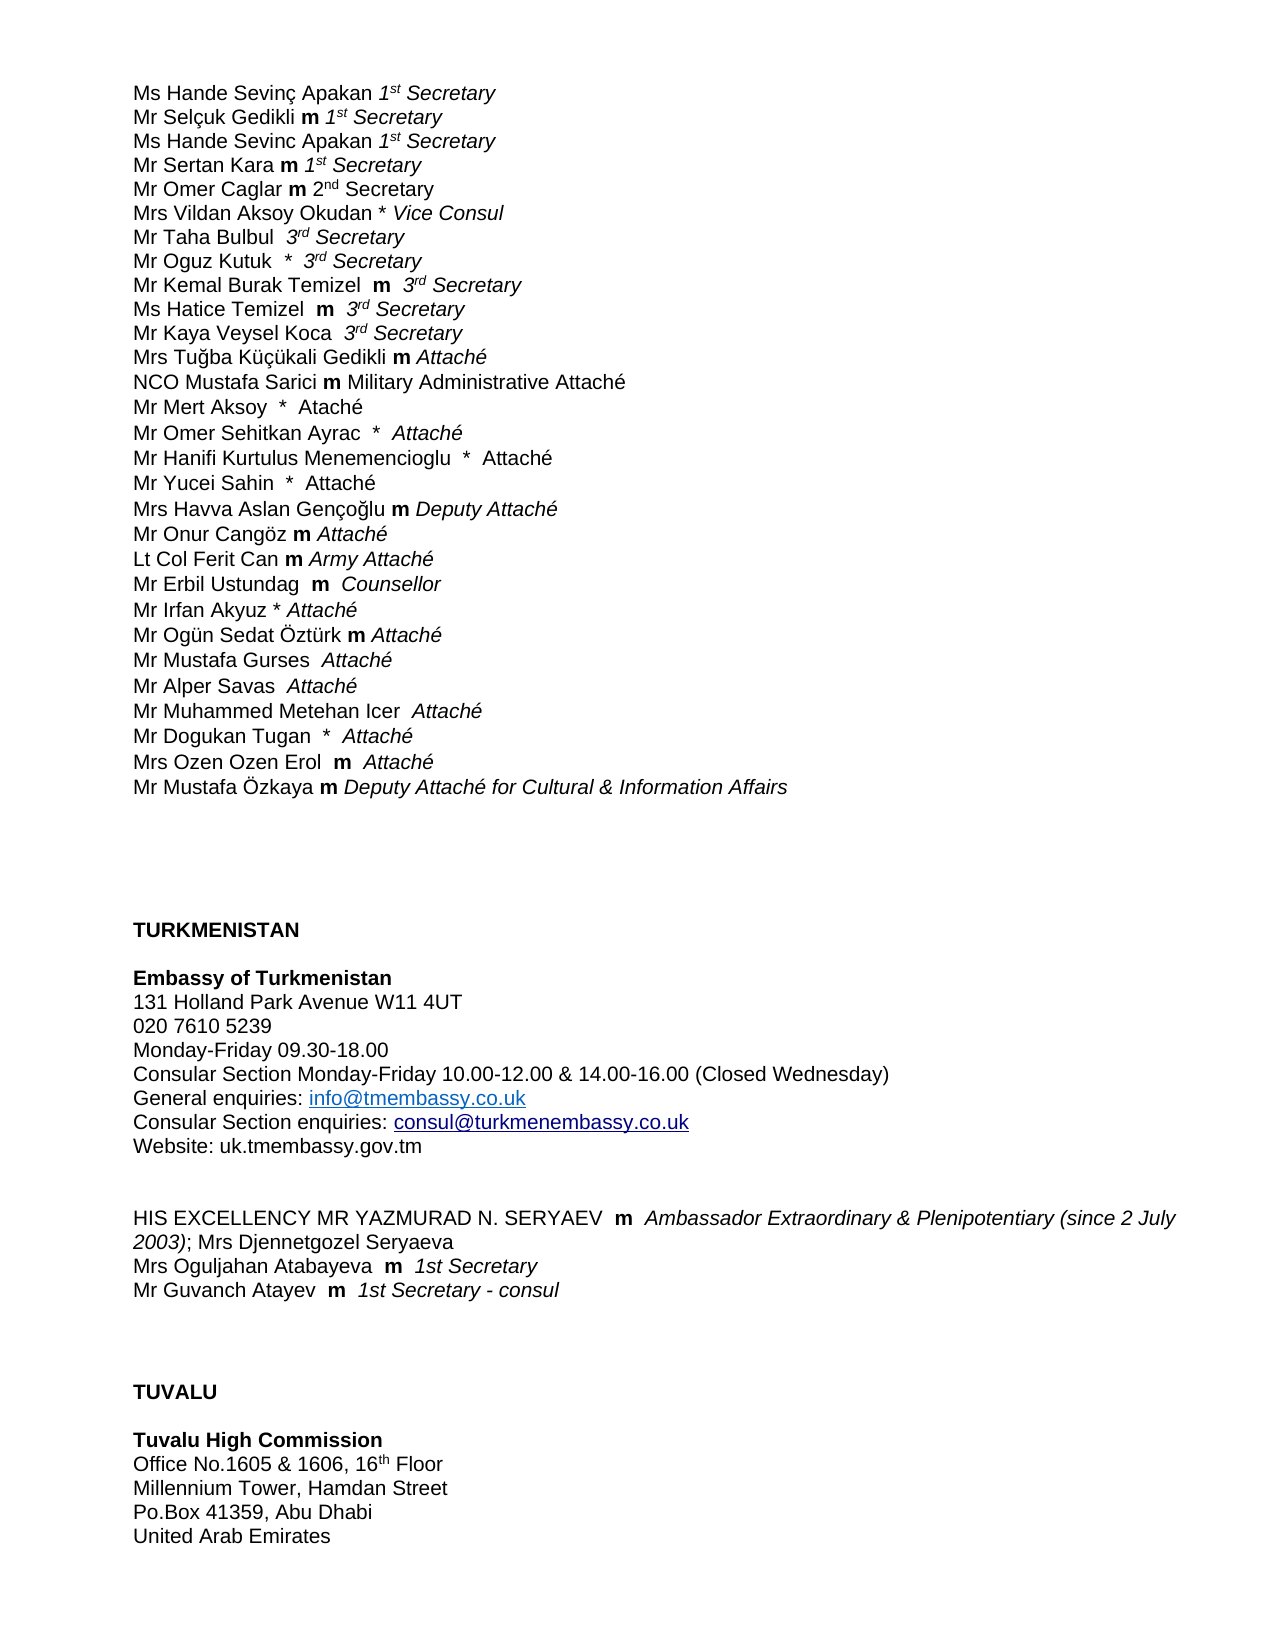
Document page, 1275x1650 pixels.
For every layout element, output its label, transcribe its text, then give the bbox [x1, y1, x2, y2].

text Mrs Oguljahan Atabayeva m 1st Secretary [133, 1254, 1181, 1278]
text Mr Alper Savas Attaché [133, 673, 1181, 697]
text Tuvalu High Commission [133, 1428, 1181, 1452]
text Lt Col Ferit Can m Army Attaché [133, 547, 1181, 571]
text TURKMENISTAN [133, 918, 1181, 942]
text Mr Omer Sehitkan Ayrac * Attaché [133, 420, 1181, 444]
text Office No.1605 & 1606, 16th Floor [133, 1452, 1181, 1476]
text Mr Selçuk Gedikli m 1st Secretary [133, 105, 1181, 129]
text Mrs Ozen Ozen Erol m Attaché [133, 749, 1181, 773]
text Mr Sertan Kara m 1st Secretary [133, 153, 1181, 177]
text Po.Box 41359, Abu Dhabi [133, 1500, 1181, 1524]
text Ms Hatice Temizel m 3rd Secretary [133, 297, 1181, 321]
text United Arab Emirates [133, 1524, 1181, 1548]
text Mrs Vildan Aksoy Okudan * Vice Consul [133, 201, 1181, 225]
text Mrs Havva Aslan Gençoğlu m Deputy Attaché [133, 496, 1181, 520]
text Mr Irfan Akyuz * Attaché [133, 598, 1181, 622]
text Ms Hande Sevinç Apakan 1st Secretary [133, 81, 1181, 105]
text Mr Guvanch Atayev m 1st Secretary - consul [133, 1278, 1181, 1302]
text Consular Section enquiries: consul@turkmenembassy.co.uk [133, 1110, 1181, 1134]
text 020 7610 5239 [133, 1014, 1181, 1038]
text Mr Mustafa Özkaya m Deputy Attaché for Cultural & Information Affairs [133, 775, 1181, 799]
text Monday-Friday 09.30-18.00 [133, 1038, 1181, 1062]
text Mr Kaya Veysel Koca 3rd Secretary [133, 321, 1181, 344]
text Mrs Tuğba Küçükali Gedikli m Attaché [133, 344, 1181, 368]
text Mr Muhammed Metehan Icer Attaché [133, 699, 1181, 723]
text Mr Omer Caglar m 2nd Secretary [133, 177, 1181, 201]
text NCO Mustafa Sarici m Military Administrative Attaché [133, 370, 1181, 394]
text Mr Erbil Ustundag m Counsellor [133, 572, 1181, 596]
text TUVALU [133, 1380, 1181, 1404]
text Mr Mert Aksoy * Ataché [133, 395, 1181, 419]
text Ms Hande Sevinc Apakan 1st Secretary [133, 129, 1181, 153]
text Mr Ogün Sedat Öztürk m Attaché [133, 623, 1181, 647]
text Millennium Tower, Hamdan Street [133, 1476, 1181, 1500]
text Embassy of Turkmenistan [133, 966, 1181, 990]
text Consular Section Monday-Friday 10.00-12.00 & 14.00-16.00 (Closed Wednesday) [133, 1062, 1181, 1086]
text Mr Dogukan Tugan * Attaché [133, 724, 1181, 748]
text Mr Mustafa Gurses Attaché [133, 648, 1181, 672]
text General enquiries: info@tmembassy.co.uk [133, 1086, 1181, 1110]
text 131 Holland Park Avenue W11 4UT [133, 990, 1181, 1014]
text Mr Kemal Burak Temizel m 3rd Secretary [133, 273, 1181, 297]
text Mr Yucei Sahin * Attaché [133, 471, 1181, 495]
text Website: uk.tmembassy.gov.tm [133, 1134, 1181, 1158]
text HIS EXCELLENCY MR YAZMURAD N. SERYAEV m Ambassador Extraordinary & Plenipotentiary (since 2 July 2003); Mrs Djennetgozel Seryaeva [133, 1206, 1181, 1254]
text Mr Hanifi Kurtulus Menemencioglu * Attaché [133, 446, 1181, 470]
text Mr Oguz Kutuk * 3rd Secretary [133, 249, 1181, 273]
text Mr Taha Bulbul 3rd Secretary [133, 225, 1181, 249]
text Mr Onur Cangöz m Attaché [133, 522, 1181, 546]
